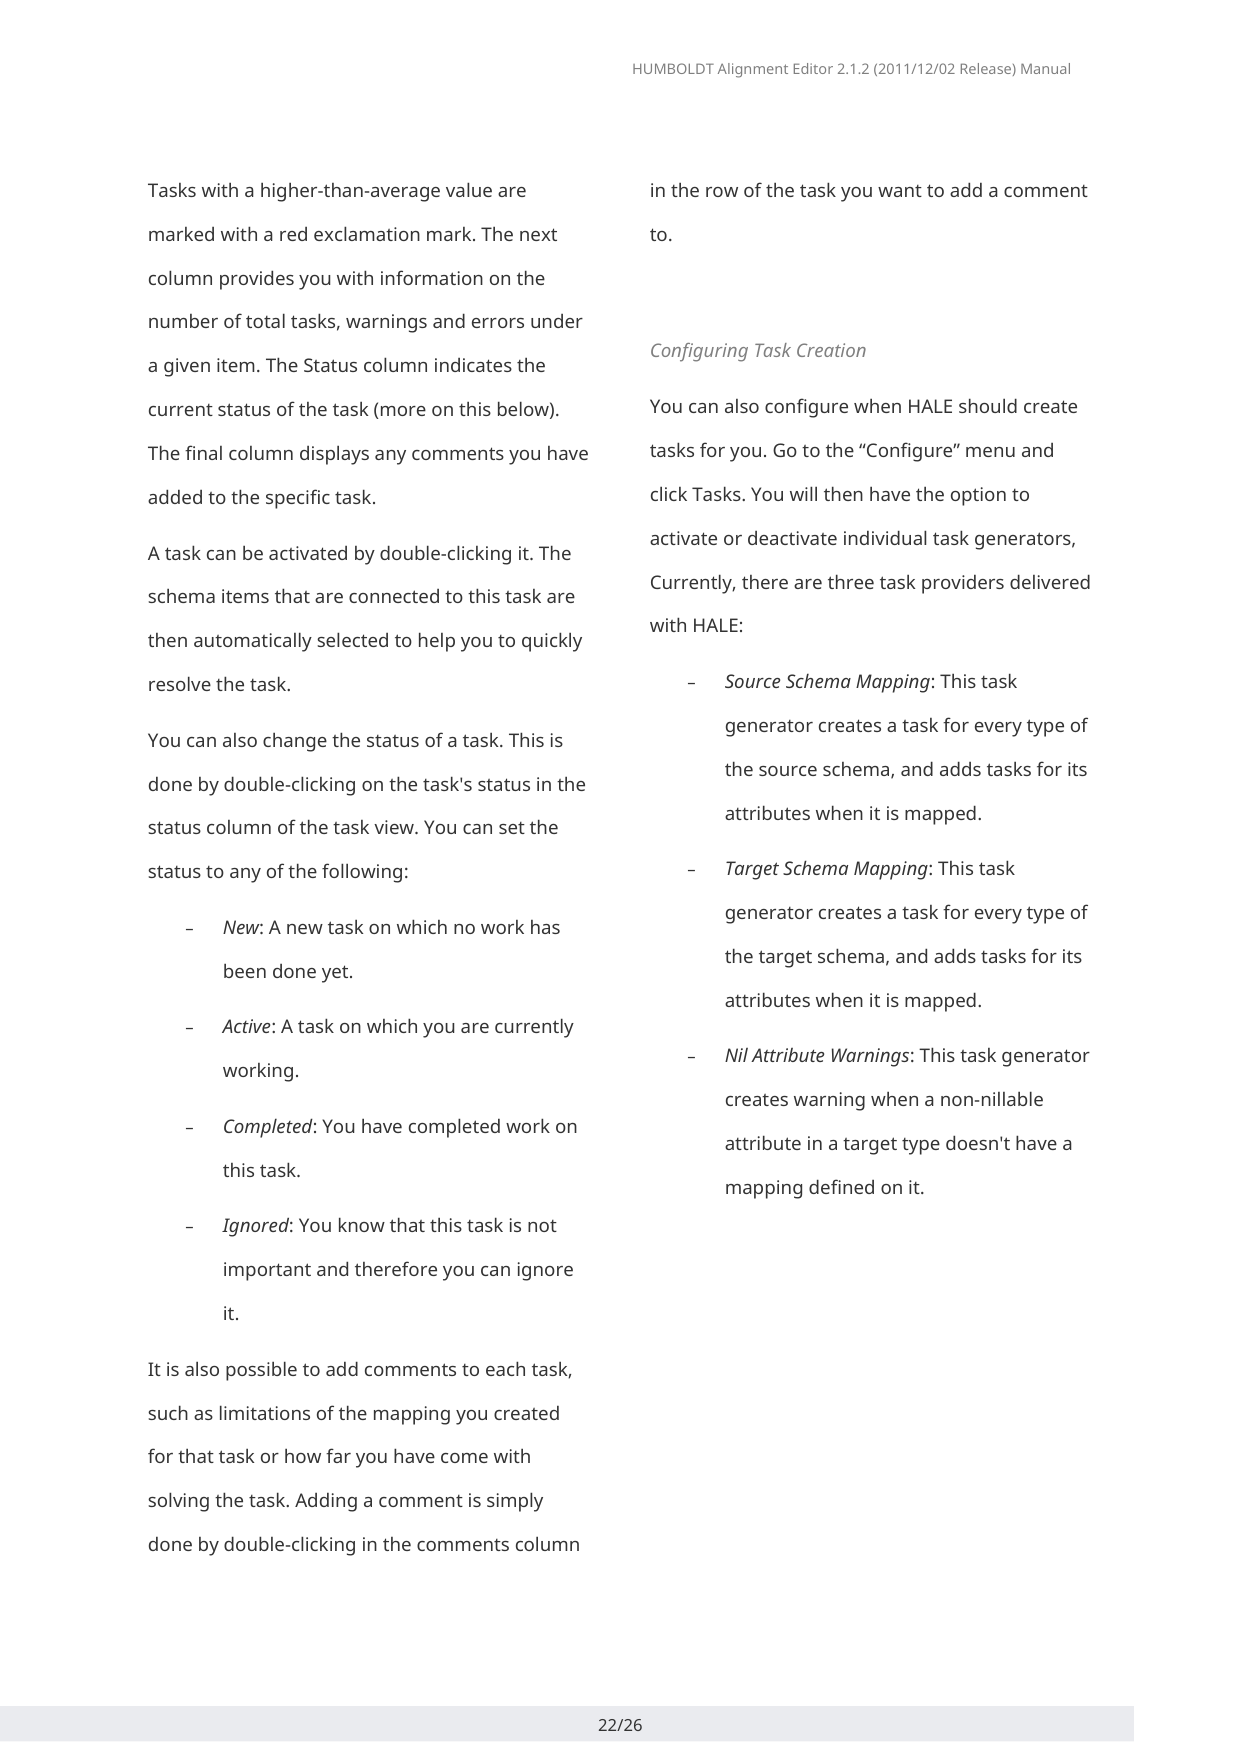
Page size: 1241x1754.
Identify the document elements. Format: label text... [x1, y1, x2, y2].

list Ignored: You know that this task is not important and therefore you can ignore it. [185, 1213, 591, 1326]
text A task can be activated by double-clicking it. The schema items that are connected to this task are then automatically selected to help you to quickly resolve the task. [148, 540, 591, 697]
text It is also possible to add comments to each task, such as limitations of the mapping you created for that task or how far you have come with solving the task. Adding a comment is simply done by double-clicking in the comments column [148, 1356, 591, 1557]
list Nil Attribute Warnings: This task generator creates warning when a non-nillable attribute in a target type doesn't have a mapping defined on it. [687, 1043, 1092, 1200]
text in the row of the task you want to add a comment to. [649, 177, 1092, 247]
list Source Schema Mapping: This task generator creates a task for every type of the source schema, and adds tasks for its attributes when it is mapped. [687, 668, 1092, 826]
text Tasks with a higher-than-average value are marked with a red exclamation mark. The next column provides you with information on the number of total tasks, warnings and errors under a given item. The Status column indicates the current status of the task (more on this below). The final column displays any comments you have added to the specific task. [148, 177, 591, 510]
text You can also configure when HALE should create tasks for you. Go to the “Configure” menu and click Tasks. You will then have the option to activate or deactivate individual task generators, Currently, there are three task providers delivered with HALE: [649, 393, 1092, 638]
list Completed: You have completed work on this task. [185, 1113, 591, 1182]
list Active: A task on which you are currently working. [185, 1014, 591, 1083]
list New: A new task on which no work has been done yet. [185, 914, 591, 983]
list Target Schema Mapping: This task generator creates a task for every type of the target schema, and adds tasks for its attributes when it is mapped. [687, 856, 1092, 1013]
subtitle Configuring Task Creation [649, 337, 1092, 363]
text You can also change the status of a task. This is done by double-clicking on the task's status in the status column of the task view. You can set the status to any of the following: [148, 727, 591, 884]
